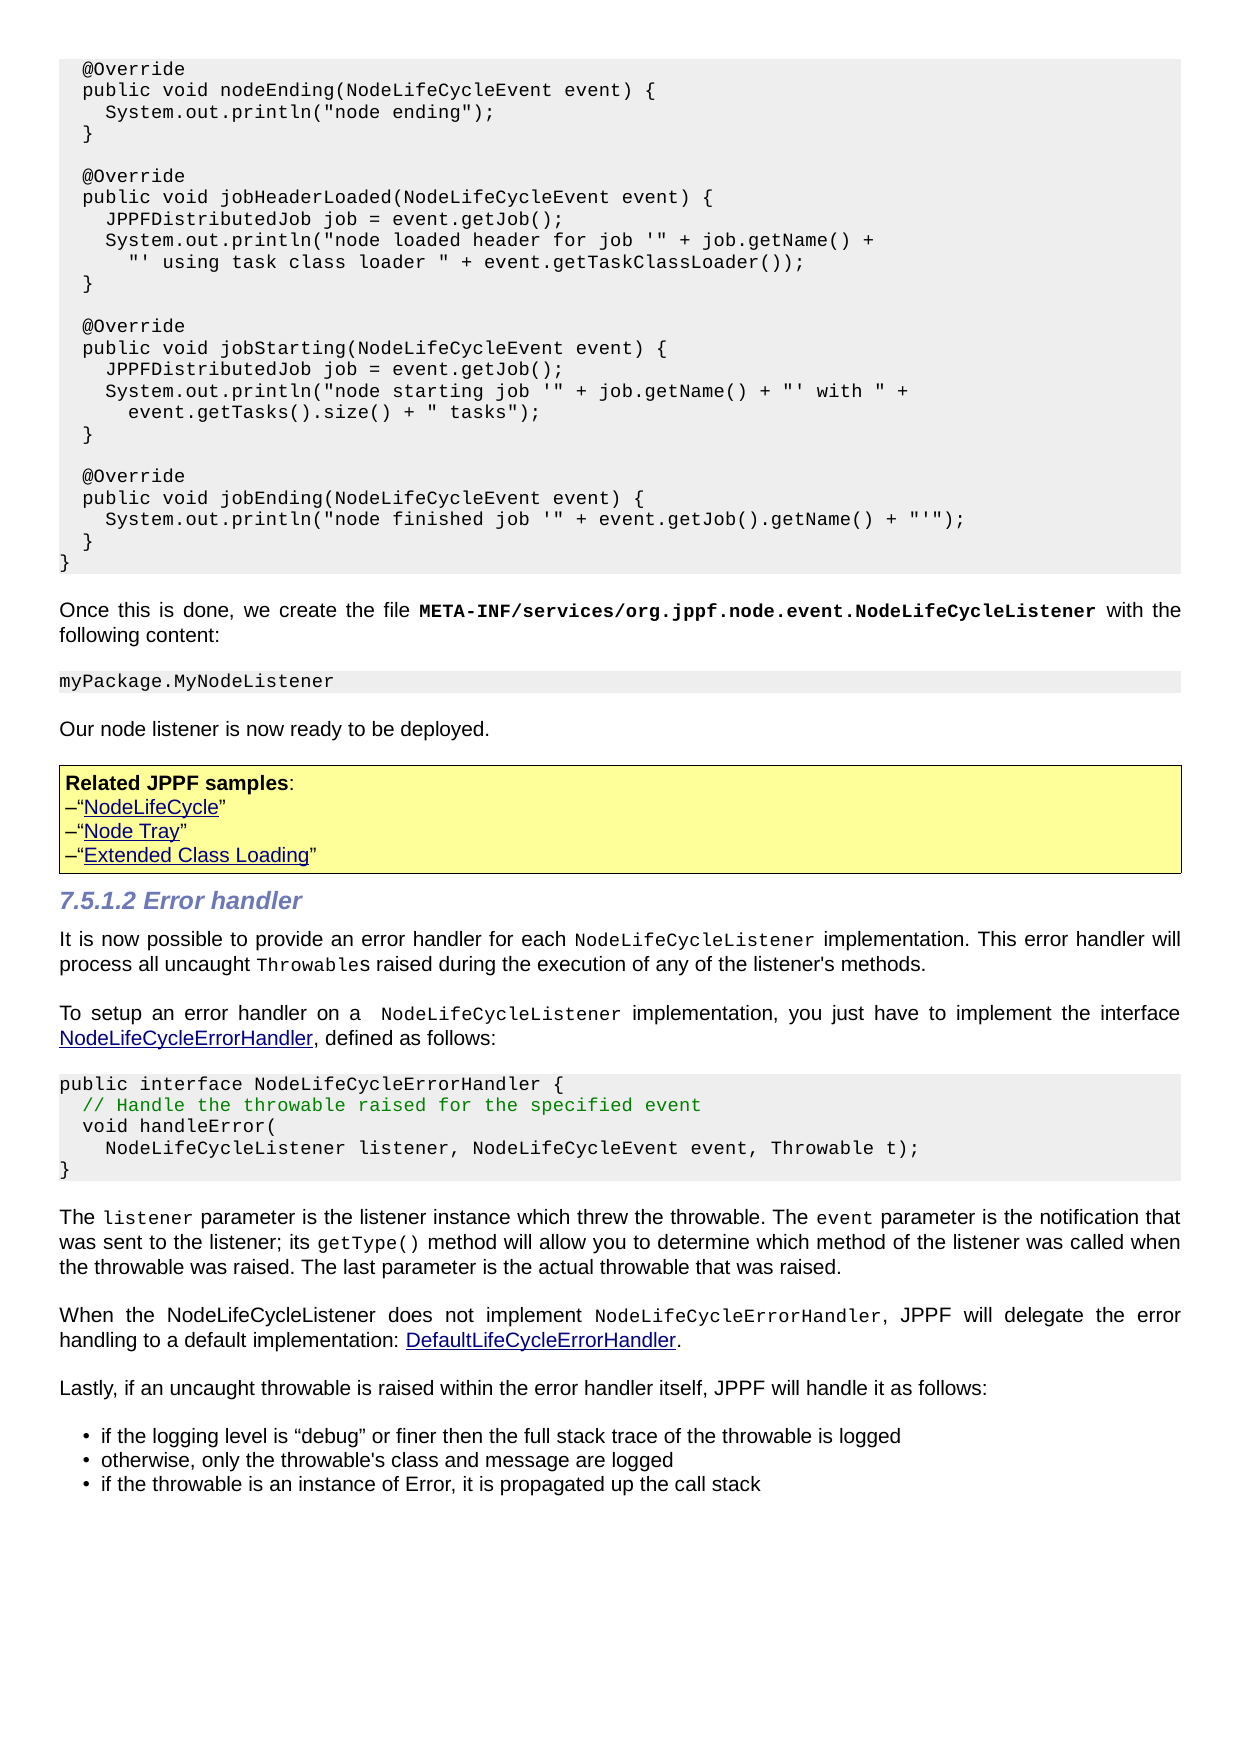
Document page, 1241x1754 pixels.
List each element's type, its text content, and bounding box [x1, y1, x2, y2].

text JPPFDistributedJob job = event.getJob(); [59, 209, 1181, 231]
text JPPFDistributedJob job = event.getJob(); [59, 359, 1181, 381]
list “Node Tray” [60, 813, 1181, 837]
text Related JPPF samples: [60, 766, 1181, 789]
list otherwise, only the throwable's class and message are logged [83, 1448, 1181, 1472]
text NodeLifeCycleListener listener, NodeLifeCycleEvent event, Throwable t); [59, 1138, 1181, 1160]
text @Override [59, 59, 1181, 81]
text @Override [59, 166, 1181, 188]
text } [59, 424, 1181, 445]
text // Handle the throwable raised for the specified event [59, 1095, 1181, 1117]
text event.getTasks().size() + " tasks"); [59, 402, 1181, 424]
list “Extended Class Loading” [60, 837, 1181, 873]
text myPackage.MyNodeListener [59, 671, 1181, 693]
list if the logging level is “debug” or finer then the full stack trace of the throwable is logged [83, 1424, 1181, 1448]
text "' using task class loader " + event.getTaskClassLoader()); [59, 252, 1181, 274]
text When the NodeLifeCycleListener does not implement NodeLifeCycleErrorHandler, JPPF will delegate the error handling to a default implementation: DefaultLifeCycleErrorHandler. [59, 1303, 1181, 1352]
text void handleError( [59, 1117, 1181, 1138]
text } [59, 553, 1181, 574]
text @Override [59, 467, 1181, 488]
text The listener parameter is the listener instance which threw the throwable. The event parameter is the notification that was sent to the listener; its getType() method will allow you to determine which method of the listener was called when the throwable was raised. The last parameter is the actual throwable that was raised. [59, 1205, 1181, 1279]
text } [59, 1160, 1181, 1181]
text To setup an error handler on a NodeLifeCycleListener implementation, you just have to implement the interface NodeLifeCycleErrorHandler, defined as follows: [59, 1001, 1181, 1050]
text public void jobStarting(NodeLifeCycleEvent event) { [59, 338, 1181, 359]
text public void jobHeaderLoaded(NodeLifeCycleEvent event) { [59, 188, 1181, 209]
text public void nodeEnding(NodeLifeCycleEvent event) { [59, 81, 1181, 102]
text Lastly, if an uncaught throwable is raised within the error handler itself, JPPF will handle it as follows: [59, 1376, 1181, 1400]
text Once this is done, we create the file META-INF/services/org.jppf.node.event.NodeLifeCycleListener with the following content: [59, 598, 1181, 647]
text @Override [59, 317, 1181, 338]
text public void jobEnding(NodeLifeCycleEvent event) { [59, 488, 1181, 510]
text } [59, 274, 1181, 295]
list if the throwable is an instance of Error, it is propagated up the call stack [83, 1472, 1181, 1496]
text System.out.println("node loaded header for job '" + job.getName() + [59, 231, 1181, 252]
text System.out.println("node ending"); [59, 102, 1181, 123]
subtitle Error handler [59, 886, 1181, 914]
text System.out.println("node finished job '" + event.getJob().getName() + "'"); [59, 510, 1181, 531]
text } [59, 123, 1181, 145]
text public interface NodeLifeCycleErrorHandler { [59, 1074, 1181, 1095]
text It is now possible to provide an error handler for each NodeLifeCycleListener implementation. This error handler will process all uncaught Throwables raised during the execution of any of the listener's methods. [59, 927, 1181, 977]
text System.out.println("node starting job '" + job.getName() + "' with " + [59, 381, 1181, 402]
text } [59, 531, 1181, 553]
text Our node listener is now ready to be deployed. [59, 717, 1181, 741]
list “NodeLifeCycle” [60, 789, 1181, 813]
